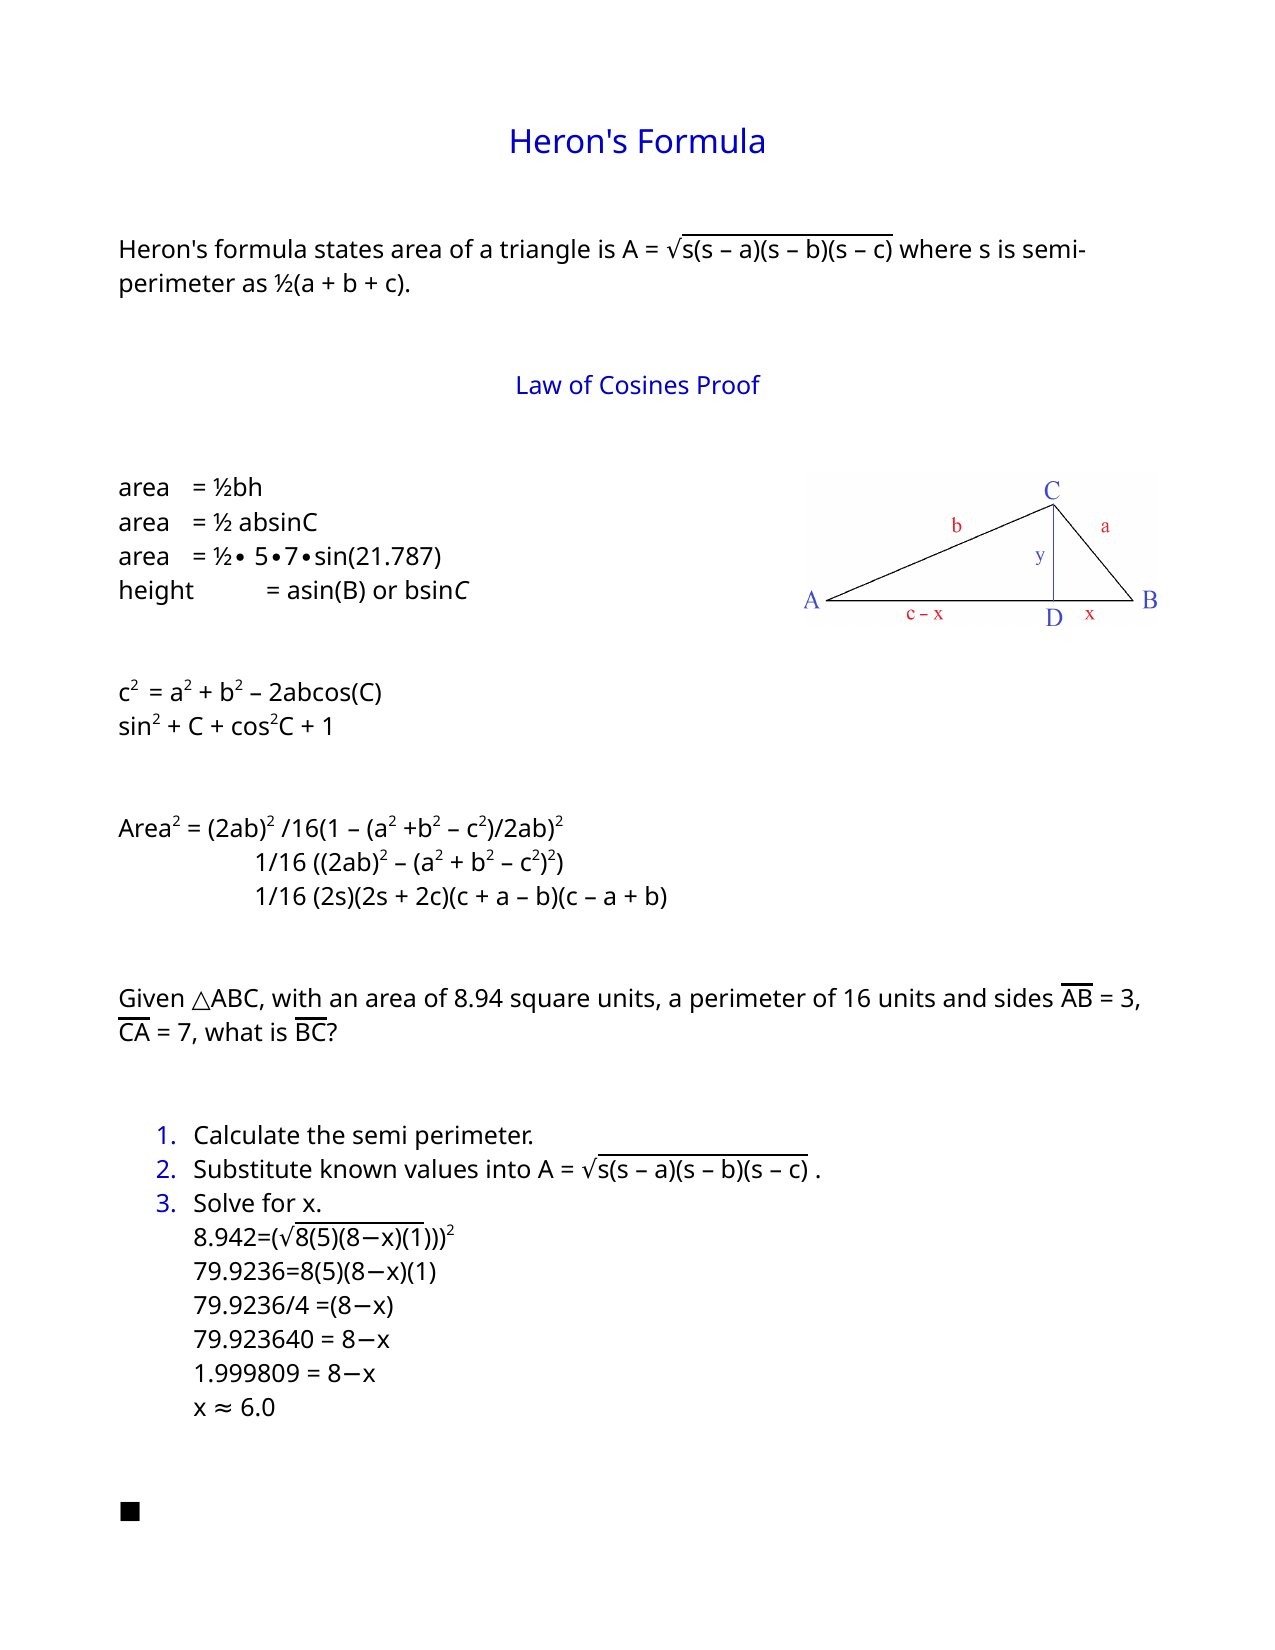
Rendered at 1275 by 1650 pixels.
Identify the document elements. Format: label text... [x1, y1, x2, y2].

list 79.9236=8(5)(8−x)(1) [156, 1253, 1157, 1288]
list 79.9236/4 =(8−x) [156, 1288, 1157, 1322]
picture [803, 470, 1157, 626]
text Given △ABC, with an area of 8.94 square units, a perimeter of 16 units and sides AB = 3, CA = 7, what is BC? [118, 981, 1157, 1049]
text Heron's formula states area of a triangle is A = √s(s – a)(s – b)(s – c) where s is semi-perimeter as ½(a + b + c). [118, 232, 1157, 300]
text area = ½ absinC [118, 504, 803, 538]
list 79.923640 = 8−x [156, 1322, 1157, 1356]
text Area2 = (2ab)2 /16(1 – (a2 +b2 – c2)/2ab)2 [118, 811, 1157, 845]
list 1.999809 = 8−x [156, 1356, 1157, 1390]
text area = ½bh [118, 470, 803, 504]
text Law of Cosines Proof [118, 368, 1157, 402]
list 8.942=(√8(5)(8−x)(1)))2 [156, 1219, 1157, 1253]
list Calculate the semi perimeter. [156, 1117, 1157, 1151]
list Solve for x. [156, 1185, 1157, 1219]
text height = asin(B) or bsinC [118, 572, 803, 606]
text c2 = a2 + b2 – 2abcos(C) [118, 674, 1157, 708]
text sin2 + C + cos2C + 1 [118, 708, 1157, 743]
text area = ½∙ 5∙7∙sin(21.787) [118, 538, 803, 572]
text 1/16 ((2ab)2 – (a2 + b2 – c2)2) [118, 845, 1157, 879]
list x ≈ 6.0 [156, 1390, 1157, 1424]
text ■ [118, 1492, 1157, 1526]
text Heron's Formula [118, 118, 1157, 163]
text 1/16 (2s)(2s + 2c)(c + a – b)(c – a + b) [118, 879, 1157, 913]
list Substitute known values into A = √s(s – a)(s – b)(s – c) . [156, 1151, 1157, 1185]
